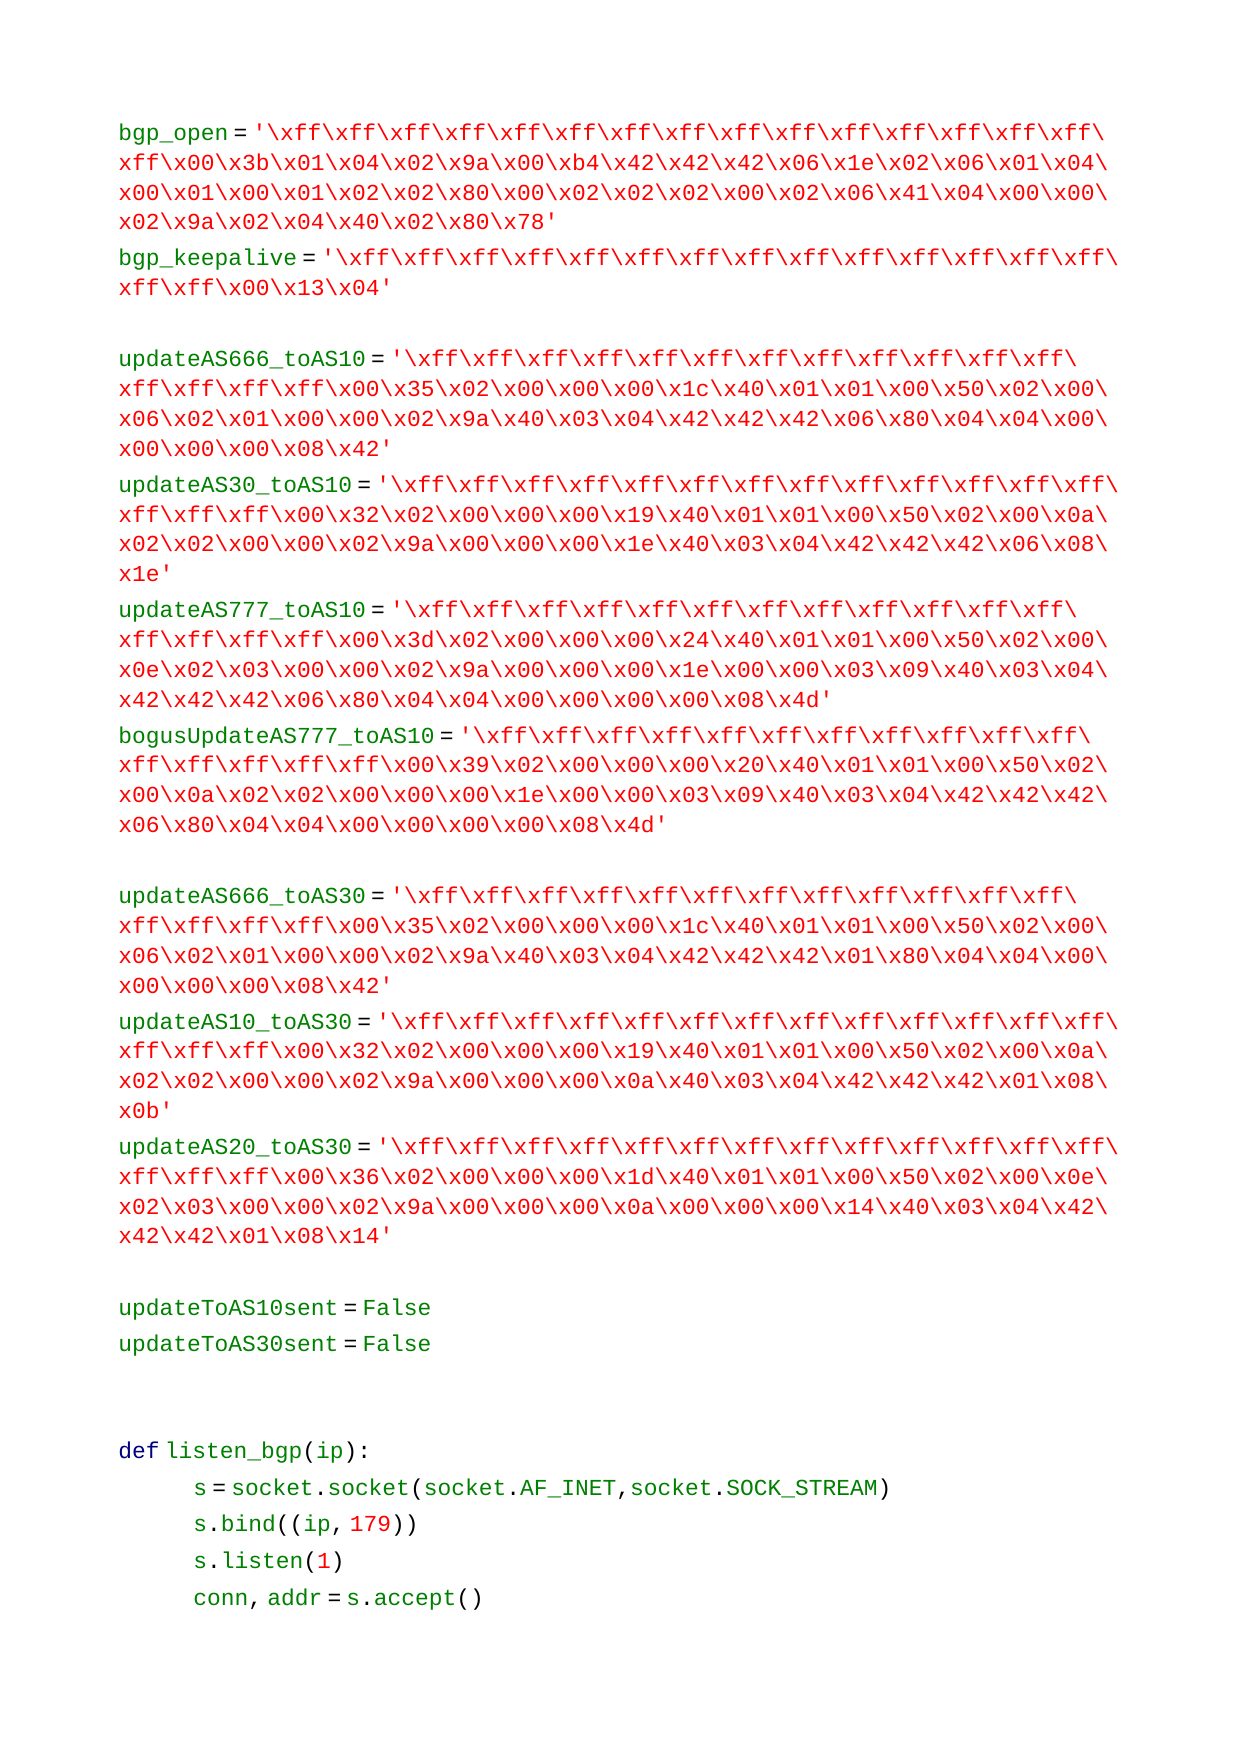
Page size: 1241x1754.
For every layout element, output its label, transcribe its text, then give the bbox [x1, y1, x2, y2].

text s.listen(1) [118, 1546, 1122, 1575]
text bgp_open = '\xff\xff\xff\xff\xff\xff\xff\xff\xff\xff\xff\xff\xff\xff\xff\xff\x00\x3b\x01\x04\x02\x9a\x00\xb4\x42\x42\x42\x06\x1e\x02\x06\x01\x04\x00\x01\x00\x01\x02\x02\x80\x00\x02\x02\x02\x00\x02\x06\x41\x04\x00\x00\x02\x9a\x02\x04\x40\x02\x80\x78' [118, 118, 1122, 237]
text updateAS10_toAS30 = '\xff\xff\xff\xff\xff\xff\xff\xff\xff\xff\xff\xff\xff\xff\xff\xff\x00\x32\x02\x00\x00\x00\x19\x40\x01\x01\x00\x50\x02\x00\x0a\x02\x02\x00\x00\x02\x9a\x00\x00\x00\x0a\x40\x03\x04\x42\x42\x42\x01\x08\x0b' [118, 1007, 1122, 1125]
text bgp_keepalive = '\xff\xff\xff\xff\xff\xff\xff\xff\xff\xff\xff\xff\xff\xff\xff\xff\x00\x13\x04' [118, 243, 1122, 302]
text s = socket.socket(socket.AF_INET,socket.SOCK_STREAM) [118, 1473, 1122, 1502]
text updateAS666_toAS10 = '\xff\xff\xff\xff\xff\xff\xff\xff\xff\xff\xff\xff\xff\xff\xff\xff\x00\x35\x02\x00\x00\x00\x1c\x40\x01\x01\x00\x50\x02\x00\x06\x02\x01\x00\x00\x02\x9a\x40\x03\x04\x42\x42\x42\x06\x80\x04\x04\x00\x00\x00\x00\x08\x42' [118, 344, 1122, 463]
text def listen_bgp(ip): [118, 1436, 1122, 1466]
text updateAS20_toAS30 = '\xff\xff\xff\xff\xff\xff\xff\xff\xff\xff\xff\xff\xff\xff\xff\xff\x00\x36\x02\x00\x00\x00\x1d\x40\x01\x01\x00\x50\x02\x00\x0e\x02\x03\x00\x00\x02\x9a\x00\x00\x00\x0a\x00\x00\x00\x14\x40\x03\x04\x42\x42\x42\x01\x08\x14' [118, 1132, 1122, 1251]
text updateToAS30sent = False [118, 1329, 1122, 1359]
text updateToAS10sent = False [118, 1293, 1122, 1322]
text updateAS777_toAS10 = '\xff\xff\xff\xff\xff\xff\xff\xff\xff\xff\xff\xff\xff\xff\xff\xff\x00\x3d\x02\x00\x00\x00\x24\x40\x01\x01\x00\x50\x02\x00\x0e\x02\x03\x00\x00\x02\x9a\x00\x00\x00\x1e\x00\x00\x03\x09\x40\x03\x04\x42\x42\x42\x06\x80\x04\x04\x00\x00\x00\x00\x08\x4d' [118, 595, 1122, 714]
text conn, addr = s.accept() [118, 1583, 1122, 1612]
text s.bind((ip, 179)) [118, 1509, 1122, 1539]
text updateAS666_toAS30 = '\xff\xff\xff\xff\xff\xff\xff\xff\xff\xff\xff\xff\xff\xff\xff\xff\x00\x35\x02\x00\x00\x00\x1c\x40\x01\x01\x00\x50\x02\x00\x06\x02\x01\x00\x00\x02\x9a\x40\x03\x04\x42\x42\x42\x01\x80\x04\x04\x00\x00\x00\x00\x08\x42' [118, 881, 1122, 1000]
text bogusUpdateAS777_toAS10 = '\xff\xff\xff\xff\xff\xff\xff\xff\xff\xff\xff\xff\xff\xff\xff\xff\x00\x39\x02\x00\x00\x00\x20\x40\x01\x01\x00\x50\x02\x00\x0a\x02\x02\x00\x00\x00\x1e\x00\x00\x03\x09\x40\x03\x04\x42\x42\x42\x06\x80\x04\x04\x00\x00\x00\x00\x08\x4d' [118, 721, 1122, 839]
text updateAS30_toAS10 = '\xff\xff\xff\xff\xff\xff\xff\xff\xff\xff\xff\xff\xff\xff\xff\xff\x00\x32\x02\x00\x00\x00\x19\x40\x01\x01\x00\x50\x02\x00\x0a\x02\x02\x00\x00\x02\x9a\x00\x00\x00\x1e\x40\x03\x04\x42\x42\x42\x06\x08\x1e' [118, 470, 1122, 588]
